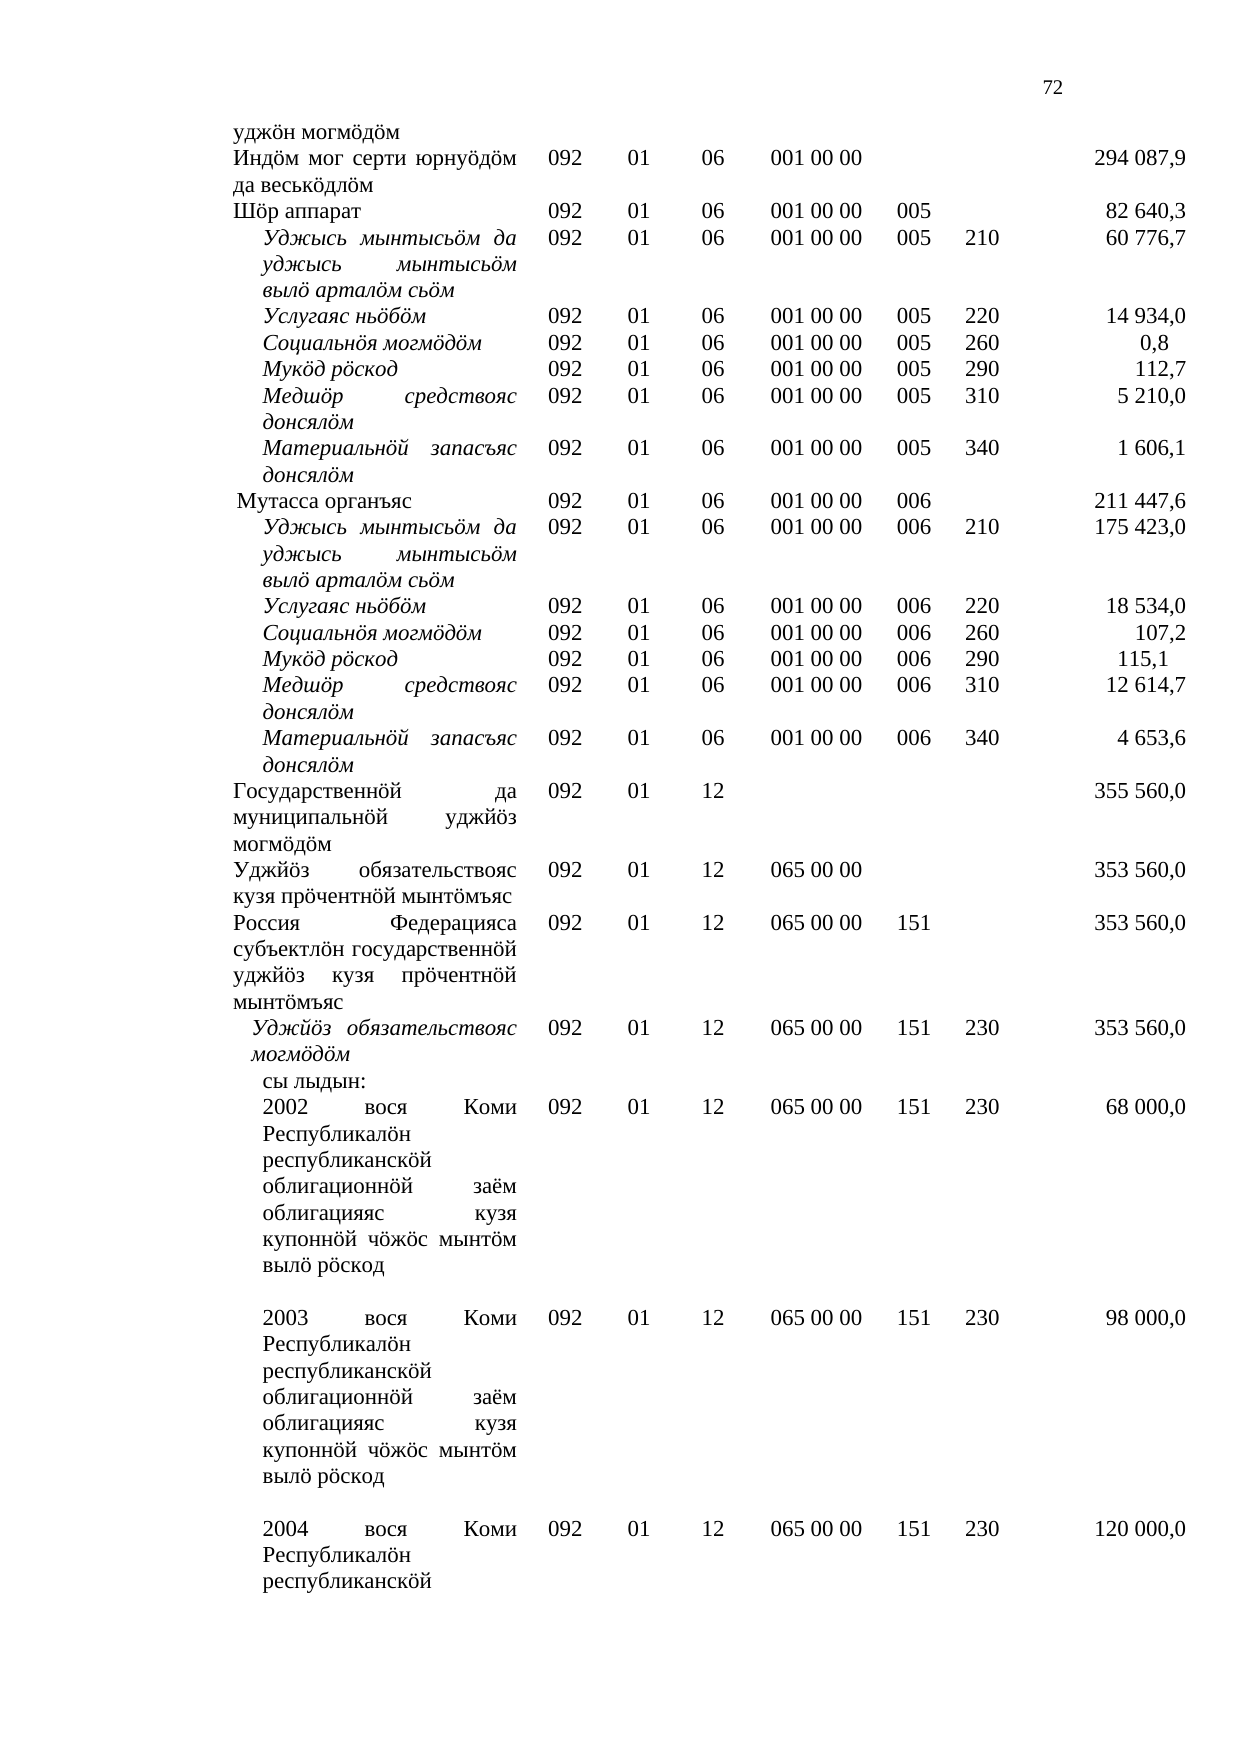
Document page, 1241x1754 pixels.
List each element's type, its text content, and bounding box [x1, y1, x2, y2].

table_cell [1197, 619, 1240, 645]
table_cell 1 606,1 [1019, 434, 1197, 487]
table_cell 005 [883, 329, 945, 355]
table_cell [945, 856, 1019, 909]
table_cell 2004 вося Коми Республикалöн республиканскöй [222, 1515, 528, 1594]
table_cell 092 [528, 856, 602, 909]
table_cell [1019, 1067, 1197, 1093]
table_cell [1197, 303, 1240, 329]
table_cell 001 00 00 [750, 303, 882, 329]
table_cell 12 [676, 1515, 750, 1594]
table_cell 353 560,0 [1019, 909, 1197, 1014]
table_cell [883, 777, 945, 856]
table_cell 001 00 00 [750, 145, 882, 197]
table_cell [750, 777, 882, 856]
table_cell 092 [528, 909, 602, 1014]
table_cell 12 614,7 [1019, 672, 1197, 724]
table_cell 12 [676, 1093, 750, 1304]
table_cell 006 [883, 619, 945, 645]
table_cell 01 [602, 329, 676, 355]
table_cell 092 [528, 1014, 602, 1067]
table_cell [1197, 514, 1240, 592]
table_cell 065 00 00 [750, 909, 882, 1014]
table_cell 006 [883, 645, 945, 672]
table_cell 01 [602, 145, 676, 197]
table_cell 065 00 00 [750, 856, 882, 909]
table_cell 290 [945, 355, 1019, 382]
table_cell 006 [883, 672, 945, 724]
table_cell [676, 1067, 750, 1093]
table_cell 12 [676, 1304, 750, 1515]
table_cell 01 [602, 777, 676, 856]
table_cell 001 00 00 [750, 197, 882, 223]
table_cell 230 [945, 1014, 1019, 1067]
table_cell 065 00 00 [750, 1014, 882, 1067]
table_cell [883, 145, 945, 197]
table_cell 005 [883, 382, 945, 434]
table_cell 005 [883, 197, 945, 223]
table_cell Уджысь мынтысьöм да уджысь мынтысьöм вылö арталöм сьöм [222, 514, 528, 592]
table_cell 230 [945, 1093, 1019, 1304]
table_cell 092 [528, 224, 602, 303]
table_cell [1197, 434, 1240, 487]
table_cell Социальнöя могмöдöм [222, 329, 528, 355]
table_cell 092 [528, 514, 602, 592]
table_cell [602, 118, 676, 144]
table_cell 60 776,7 [1019, 224, 1197, 303]
table_cell 001 00 00 [750, 224, 882, 303]
table_cell [945, 487, 1019, 513]
table_cell 353 560,0 [1019, 1014, 1197, 1067]
table_cell 4 653,6 [1019, 724, 1197, 777]
table_cell 006 [883, 724, 945, 777]
table_cell 092 [528, 303, 602, 329]
table_cell 092 [528, 1304, 602, 1515]
table_cell 68 000,0 [1019, 1093, 1197, 1304]
table_cell 06 [676, 224, 750, 303]
table_cell 5 210,0 [1019, 382, 1197, 434]
table_cell 006 [883, 593, 945, 619]
table_cell Уджысь мынтысьöм да уджысь мынтысьöм вылö арталöм сьöм [222, 224, 528, 303]
table_cell Россия Федерацияса субъектлöн государственнöй уджйöз кузя прöчентнöй мынтöмъяс [222, 909, 528, 1014]
table_cell Материальнöй запасъяс донсялöм [222, 434, 528, 487]
table_cell 01 [602, 434, 676, 487]
table_cell [945, 777, 1019, 856]
table_cell 092 [528, 197, 602, 223]
table_cell 001 00 00 [750, 645, 882, 672]
table_cell [1197, 1014, 1240, 1067]
table_cell [883, 856, 945, 909]
table_cell 005 [883, 434, 945, 487]
table_cell 01 [602, 303, 676, 329]
table_cell 151 [883, 1515, 945, 1594]
table_cell 260 [945, 619, 1019, 645]
table_cell 006 [883, 487, 945, 513]
table_cell [1197, 1093, 1240, 1304]
table_cell сы лыдын: [222, 1067, 528, 1093]
table_cell [1197, 145, 1240, 197]
table_cell 092 [528, 619, 602, 645]
table_cell 065 00 00 [750, 1304, 882, 1515]
table_cell 005 [883, 224, 945, 303]
table_cell 82 640,3 [1019, 197, 1197, 223]
table_cell [1197, 487, 1240, 513]
table_cell 092 [528, 672, 602, 724]
table_cell [750, 1067, 882, 1093]
table_cell 01 [602, 909, 676, 1014]
table_cell 260 [945, 329, 1019, 355]
table_cell Услугаяс ньöбöм [222, 303, 528, 329]
table_cell 14 934,0 [1019, 303, 1197, 329]
table_cell 01 [602, 487, 676, 513]
table_cell Государственнöй да муниципальнöй уджйöз могмöдöм [222, 777, 528, 856]
table_cell 01 [602, 724, 676, 777]
table_cell [1197, 909, 1240, 1014]
table_cell Шöр аппарат [222, 197, 528, 223]
table_cell 01 [602, 672, 676, 724]
table_cell [676, 118, 750, 144]
table_cell 06 [676, 593, 750, 619]
table_cell 06 [676, 487, 750, 513]
table_cell 065 00 00 [750, 1093, 882, 1304]
table_cell [1197, 1304, 1240, 1515]
table_cell 294 087,9 [1019, 145, 1197, 197]
table_cell [883, 1067, 945, 1093]
table_cell [945, 118, 1019, 144]
table_cell 01 [602, 1304, 676, 1515]
table_cell [945, 145, 1019, 197]
table_cell Уджйöз обязательствояс могмöдöм [222, 1014, 528, 1067]
table_cell [1197, 197, 1240, 223]
table_cell [1197, 856, 1240, 909]
table_cell 06 [676, 434, 750, 487]
table_cell 001 00 00 [750, 619, 882, 645]
table_cell 310 [945, 672, 1019, 724]
table_cell 092 [528, 593, 602, 619]
table_cell [750, 118, 882, 144]
table_cell 2003 вося Коми Республикалöн республиканскöй облигационнöй заём облигацияяс кузя купоннöй чöжöс мынтöм вылö рöскод [222, 1304, 528, 1515]
table_cell 01 [602, 1093, 676, 1304]
table_cell Мукöд рöскод [222, 645, 528, 672]
table_cell 092 [528, 1515, 602, 1594]
table_cell [1197, 224, 1240, 303]
table_cell 092 [528, 434, 602, 487]
table_cell 092 [528, 724, 602, 777]
table_cell [1197, 329, 1240, 355]
table_cell [883, 118, 945, 144]
table_cell 06 [676, 329, 750, 355]
table_cell [1197, 1067, 1240, 1093]
table_cell 115,1 [1019, 645, 1197, 672]
table_cell 01 [602, 593, 676, 619]
table_cell 112,7 [1019, 355, 1197, 382]
table_cell Медшöр средствояс донсялöм [222, 672, 528, 724]
table_cell 001 00 00 [750, 514, 882, 592]
table_cell [1197, 1515, 1240, 1594]
table_cell 01 [602, 619, 676, 645]
table_cell [602, 1067, 676, 1093]
table_cell 01 [602, 856, 676, 909]
table_cell Уджйöз обязательствояс кузя прöчентнöй мынтöмъяс [222, 856, 528, 909]
table_cell 06 [676, 645, 750, 672]
table_cell [1197, 777, 1240, 856]
table_cell 2002 вося Коми Республикалöн республиканскöй облигационнöй заём облигацияяс кузя купоннöй чöжöс мынтöм вылö рöскод [222, 1093, 528, 1304]
table_cell Мукöд рöскод [222, 355, 528, 382]
table_cell 06 [676, 197, 750, 223]
table_cell 151 [883, 1093, 945, 1304]
table_cell 107,2 [1019, 619, 1197, 645]
table_cell 01 [602, 197, 676, 223]
table_cell 0,8 [1019, 329, 1197, 355]
table_cell 340 [945, 434, 1019, 487]
table_cell 01 [602, 514, 676, 592]
table_cell 06 [676, 145, 750, 197]
table_cell 01 [602, 382, 676, 434]
table_cell 211 447,6 [1019, 487, 1197, 513]
table_cell [1197, 355, 1240, 382]
table_cell 12 [676, 909, 750, 1014]
table_cell [1019, 118, 1197, 144]
table_cell 006 [883, 514, 945, 592]
table_cell 120 000,0 [1019, 1515, 1197, 1594]
table_cell 001 00 00 [750, 355, 882, 382]
table_cell [1197, 118, 1240, 144]
table_cell 092 [528, 487, 602, 513]
table_cell 151 [883, 1014, 945, 1067]
table_cell 092 [528, 145, 602, 197]
table_cell 220 [945, 303, 1019, 329]
table_cell 001 00 00 [750, 672, 882, 724]
table_cell 12 [676, 856, 750, 909]
table_cell 210 [945, 514, 1019, 592]
table_cell 310 [945, 382, 1019, 434]
table_cell 06 [676, 619, 750, 645]
table_cell Медшöр средствояс донсялöм [222, 382, 528, 434]
table_cell 340 [945, 724, 1019, 777]
table_cell 01 [602, 224, 676, 303]
table_cell 06 [676, 672, 750, 724]
table_cell 06 [676, 303, 750, 329]
table_cell 06 [676, 514, 750, 592]
table_cell [1197, 593, 1240, 619]
table_cell Услугаяс ньöбöм [222, 593, 528, 619]
table_cell 005 [883, 303, 945, 329]
table_cell 230 [945, 1304, 1019, 1515]
table_cell 175 423,0 [1019, 514, 1197, 592]
table_cell 01 [602, 645, 676, 672]
table_cell 005 [883, 355, 945, 382]
table_cell 092 [528, 355, 602, 382]
table_cell Социальнöя могмöдöм [222, 619, 528, 645]
table_cell 18 534,0 [1019, 593, 1197, 619]
table_cell 001 00 00 [750, 487, 882, 513]
table_cell 230 [945, 1515, 1019, 1594]
table_cell 151 [883, 909, 945, 1014]
table_cell Мутасса органъяс [222, 487, 528, 513]
table_cell 98 000,0 [1019, 1304, 1197, 1515]
table_cell [1197, 724, 1240, 777]
table_cell 290 [945, 645, 1019, 672]
table_cell Индöм мог серти юрнуöдöм да веськöдлöм [222, 145, 528, 197]
table_cell 06 [676, 355, 750, 382]
table_cell 092 [528, 777, 602, 856]
table_cell 001 00 00 [750, 593, 882, 619]
table_cell 355 560,0 [1019, 777, 1197, 856]
table_cell [945, 1067, 1019, 1093]
table_cell [1197, 672, 1240, 724]
table_cell [528, 1067, 602, 1093]
table_cell [1197, 645, 1240, 672]
table_cell 001 00 00 [750, 724, 882, 777]
table_cell 092 [528, 1093, 602, 1304]
table_cell [1197, 382, 1240, 434]
table_cell 01 [602, 1515, 676, 1594]
table_cell 01 [602, 1014, 676, 1067]
table_cell 06 [676, 724, 750, 777]
table_cell 12 [676, 777, 750, 856]
table_cell 001 00 00 [750, 382, 882, 434]
table_cell 092 [528, 329, 602, 355]
table_cell уджöн могмöдöм [222, 118, 528, 144]
table_cell 001 00 00 [750, 329, 882, 355]
table_cell 092 [528, 382, 602, 434]
table_cell Материальнöй запасъяс донсялöм [222, 724, 528, 777]
table_cell 065 00 00 [750, 1515, 882, 1594]
table_cell 220 [945, 593, 1019, 619]
table_cell 092 [528, 645, 602, 672]
table_cell [945, 197, 1019, 223]
table_cell [945, 909, 1019, 1014]
table_cell 12 [676, 1014, 750, 1067]
table_cell 353 560,0 [1019, 856, 1197, 909]
table_cell 06 [676, 382, 750, 434]
table_cell [528, 118, 602, 144]
table_cell 001 00 00 [750, 434, 882, 487]
table_cell 01 [602, 355, 676, 382]
table_cell 210 [945, 224, 1019, 303]
table_cell 151 [883, 1304, 945, 1515]
